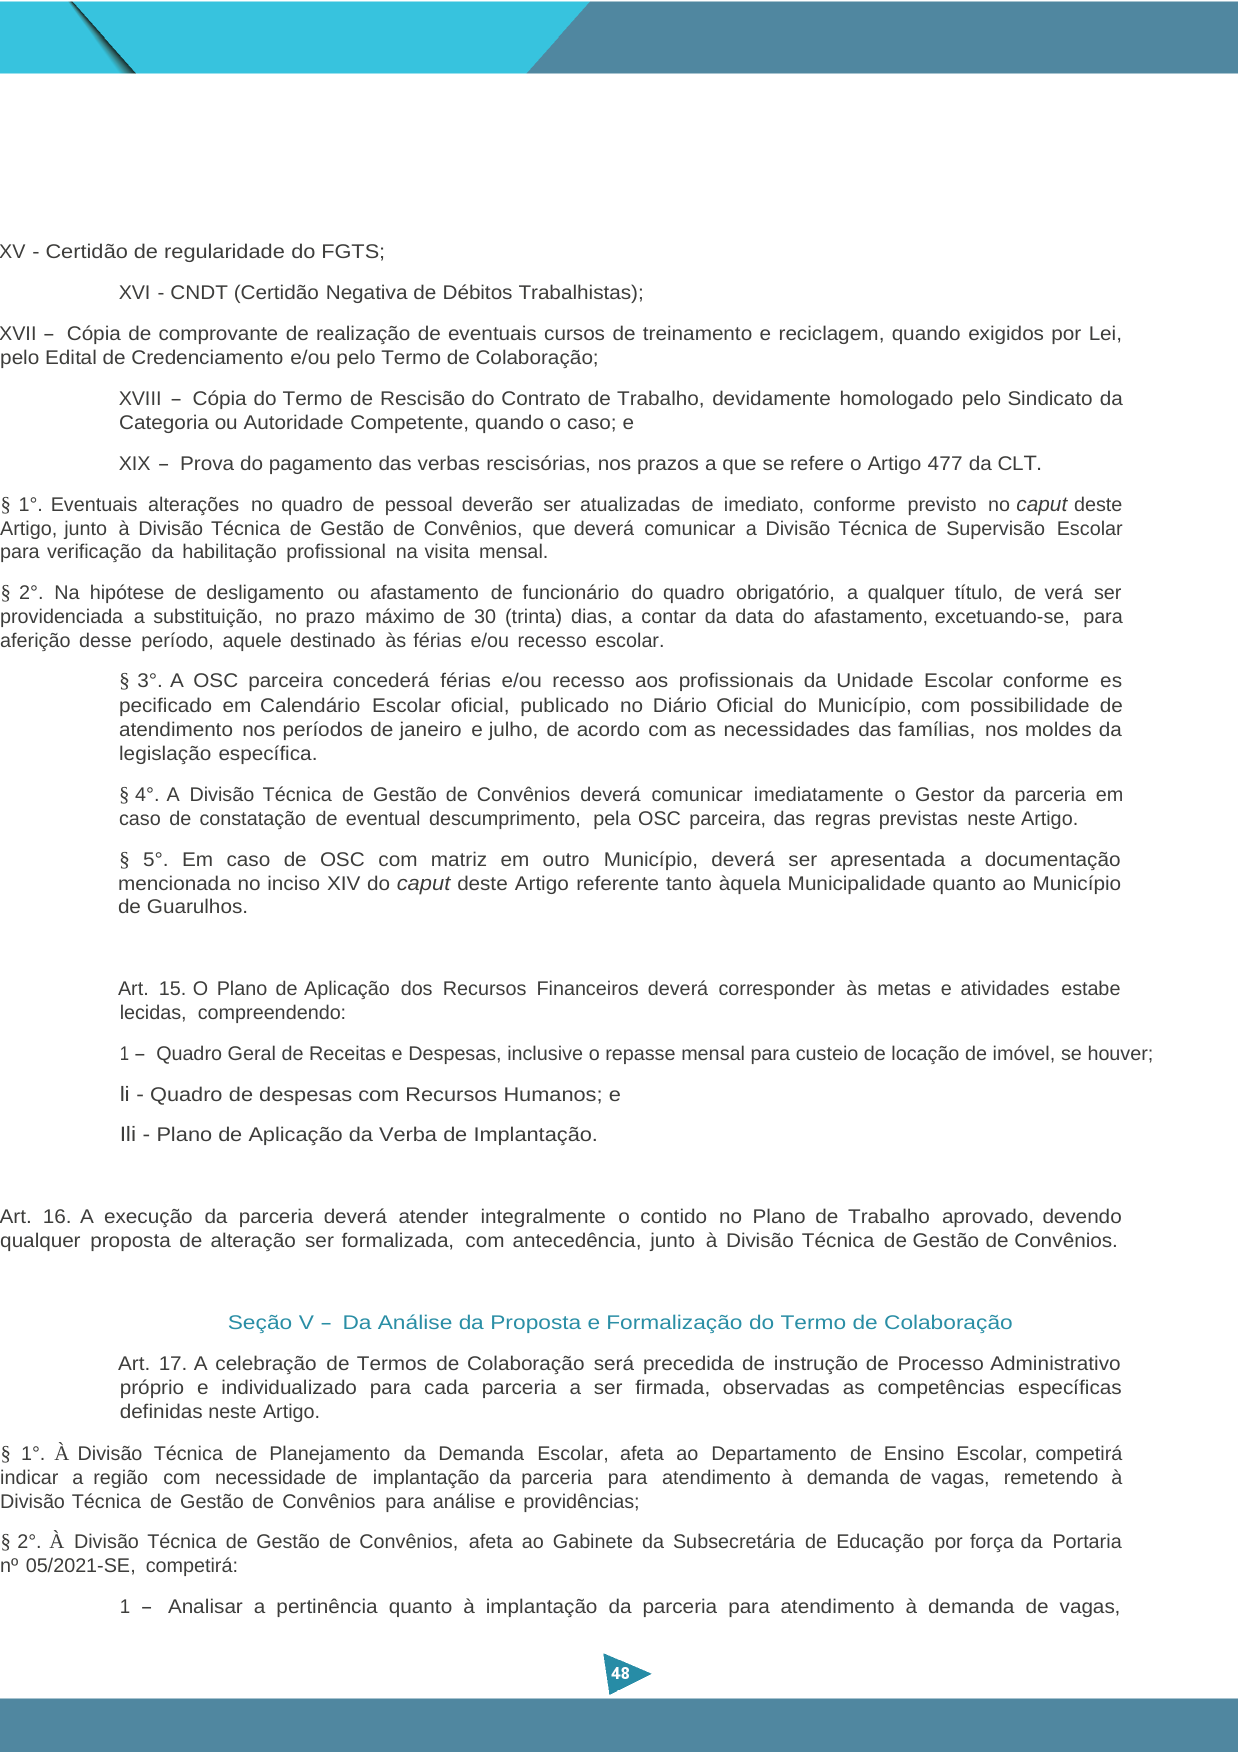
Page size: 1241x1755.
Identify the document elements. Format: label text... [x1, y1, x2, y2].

text Art. 15. O Plano de Aplicação dos Recursos Financeiros deverá corresponder às metas e atividades estabe­ lecidas, compreendendo: [118, 977, 1122, 1023]
text Seção V - Da Análise da Proposta e Formalização do Termo de Colaboração [126, 1311, 1114, 1334]
text § 2°. Na hipótese de desligamento ou afastamento de funcionário do quadro obrigatório, a qualquer título, de­ verá ser providenciada a substituição, no prazo máximo de 30 (trinta) dias, a contar da data do afastamento, excetuando-se, para aferição desse período, aquele destinado às férias e/ou recesso escolar. [0, 579, 1123, 651]
list - Cópia do Termo de Rescisão do Contrato de Trabalho, devidamente homologado pelo Sindicato da Categoria ou Autoridade Competente, quando o caso; e [118, 387, 1123, 434]
list - CNDT (Certidão Negativa de Débitos Trabalhistas); [118, 281, 1241, 304]
text § 4°. A Divisão Técnica de Gestão de Convênios deverá comunicar imediatamente o Gestor da parceria em caso de constatação de eventual descumprimento, pela OSC parceira, das regras previstas neste Artigo. [119, 782, 1123, 829]
text § 2°. À Divisão Técnica de Gestão de Convênios, afeta ao Gabinete da Subsecretária de Educação por força da Portaria nº 05/2021-SE, competirá: [0, 1529, 1122, 1577]
text § 1°. À Divisão Técnica de Planejamento da Demanda Escolar, afeta ao Departamento de Ensino Escolar, competirá indicar a região com necessidade de implantação da parceria para atendimento à demanda de vagas, remetendo à Divisão Técnica de Gestão de Convênios para análise e providências; [0, 1441, 1123, 1512]
text § 5°. Em caso de OSC com matriz em outro Município, deverá ser apresentada a documentação mencionada no inciso XIV do caput deste Artigo referente tanto àquela Municipalidade quanto ao Município de Guarulhos. [118, 847, 1122, 918]
list - Cópia de comprovante de realização de eventuais cursos de treinamento e reciclagem, quando exigidos por Lei, pelo Edital de Credenciamento e/ou pelo Termo de Colaboração; [0, 322, 1122, 369]
text li - Quadro de despesas com Recursos Humanos; e [119, 1082, 1241, 1106]
list - Certidão de regularidade do FGTS; [0, 239, 1241, 262]
list - Prova do pagamento das verbas rescisórias, nos prazos a que se refere o Artigo 477 da CLT. [118, 451, 1241, 475]
text Ili - Plano de Aplicação da Verba de Implantação. [119, 1122, 1241, 1146]
text Art. 16. A execução da parceria deverá atender integralmente o contido no Plano de Trabalho aprovado, devendo qualquer proposta de alteração ser formalizada, com antecedência, junto à Divisão Técnica de Gestão de Convênios. [0, 1205, 1122, 1252]
text Art. 17. A celebração de Termos de Colaboração será precedida de instrução de Processo Administrativo próprio e individualizado para cada parceria a ser firmada, observadas as competências específicas definidas neste Artigo. [118, 1352, 1121, 1423]
text 1 - Quadro Geral de Receitas e Despesas, inclusive o repasse mensal para custeio de locação de imóvel, se houver; [119, 1042, 1241, 1064]
text § 1°. Eventuais alterações no quadro de pessoal deverão ser atualizadas de imediato, conforme previsto no caput deste Artigo, junto à Divisão Técnica de Gestão de Convênios, que deverá comunicar a Divisão Técnica de Supervisão Escolar para verificação da habilitação profissional na visita mensal. [0, 492, 1124, 562]
text 1 - Analisar a pertinência quanto à implantação da parceria para atendimento à demanda de vagas, [119, 1594, 1122, 1617]
text § 3°. A OSC parceira concederá férias e/ou recesso aos profissionais da Unidade Escolar conforme es­ pecificado em Calendário Escolar oficial, publicado no Diário Oficial do Município, com possibilidade de atendimento nos períodos de janeiro e julho, de acordo com as necessidades das famílias, nos moldes da legislação específica. [119, 668, 1123, 764]
